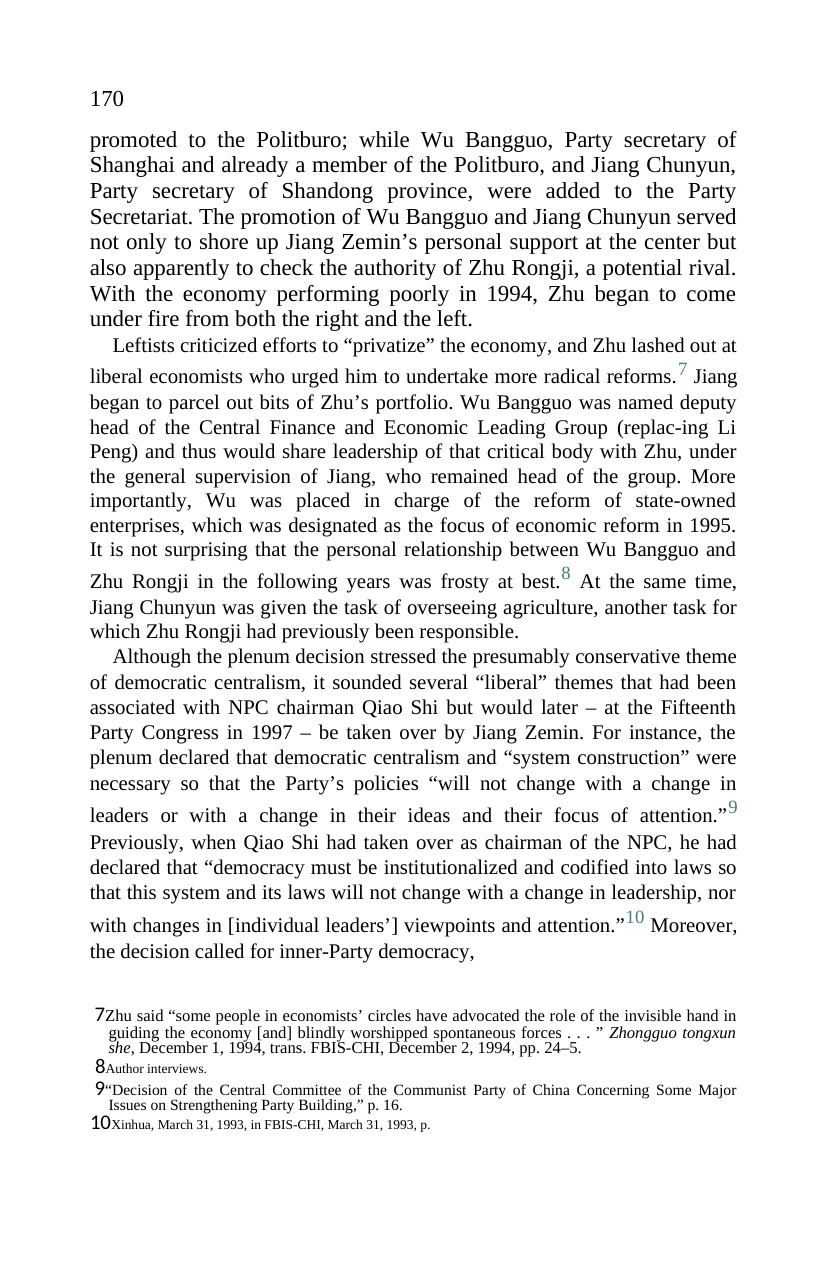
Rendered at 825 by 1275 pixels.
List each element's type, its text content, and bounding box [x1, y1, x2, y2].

text Although the plenum decision stressed the presumably conservative theme of democratic centralism, it sounded several “liberal” themes that had been associated with NPC chairman Qiao Shi but would later – at the Fifteenth Party Congress in 1997 – be taken over by Jiang Zemin. For instance, the plenum declared that democratic centralism and “system construction” were necessary so that the Party’s policies “will not change with a change in leaders or with a change in their ideas and their focus of attention.”9 Previously, when Qiao Shi had taken over as chairman of the NPC, he had declared that “democracy must be institutionalized and codified into laws so that this system and its laws will not change with a change in leadership, nor with changes in [individual leaders’] viewpoints and attention.”10 Moreover, the decision called for inner-Party democracy, [89, 644, 737, 963]
list Xinhua, March 31, 1993, in FBIS-CHI, March 31, 1993, p. [90, 1113, 737, 1134]
text promoted to the Politburo; while Wu Bangguo, Party secretary of Shanghai and already a member of the Politburo, and Jiang Chunyun, Party secretary of Shandong province, were added to the Party Secretariat. The promotion of Wu Bangguo and Jiang Chunyun served not only to shore up Jiang Zemin’s personal support at the center but also apparently to check the authority of Zhu Rongji, a potential rival. With the economy performing poorly in 1994, Zhu began to come under fire from both the right and the left. [89, 127, 737, 332]
list Author interviews. [95, 1057, 737, 1078]
list Zhu said “some people in economists’ circles have advocated the role of the invisible hand in guiding the economy [and] blindly worshipped spontaneous forces . . . ” Zhongguo tongxun she, December 1, 1994, trans. FBIS-CHI, December 2, 1994, pp. 24–5. [94, 1005, 737, 1057]
text 170 [89, 84, 737, 111]
list “Decision of the Central Committee of the Communist Party of China Concerning Some Major Issues on Strengthening Party Building,” p. 16. [94, 1080, 737, 1113]
text Leftists criticized efforts to “privatize” the economy, and Zhu lashed out at liberal economists who urged him to undertake more radical reforms.7 Jiang began to parcel out bits of Zhu’s portfolio. Wu Bangguo was named deputy head of the Central Finance and Economic Leading Group (replac-ing Li Peng) and thus would share leadership of that critical body with Zhu, under the general supervision of Jiang, who remained head of the group. More importantly, Wu was placed in charge of the reform of state-owned enterprises, which was designated as the focus of economic reform in 1995. It is not surprising that the personal relationship between Wu Bangguo and Zhu Rongji in the following years was frosty at best.8 At the same time, Jiang Chunyun was given the task of overseeing agriculture, another task for which Zhu Rongji had previously been responsible. [89, 333, 737, 643]
